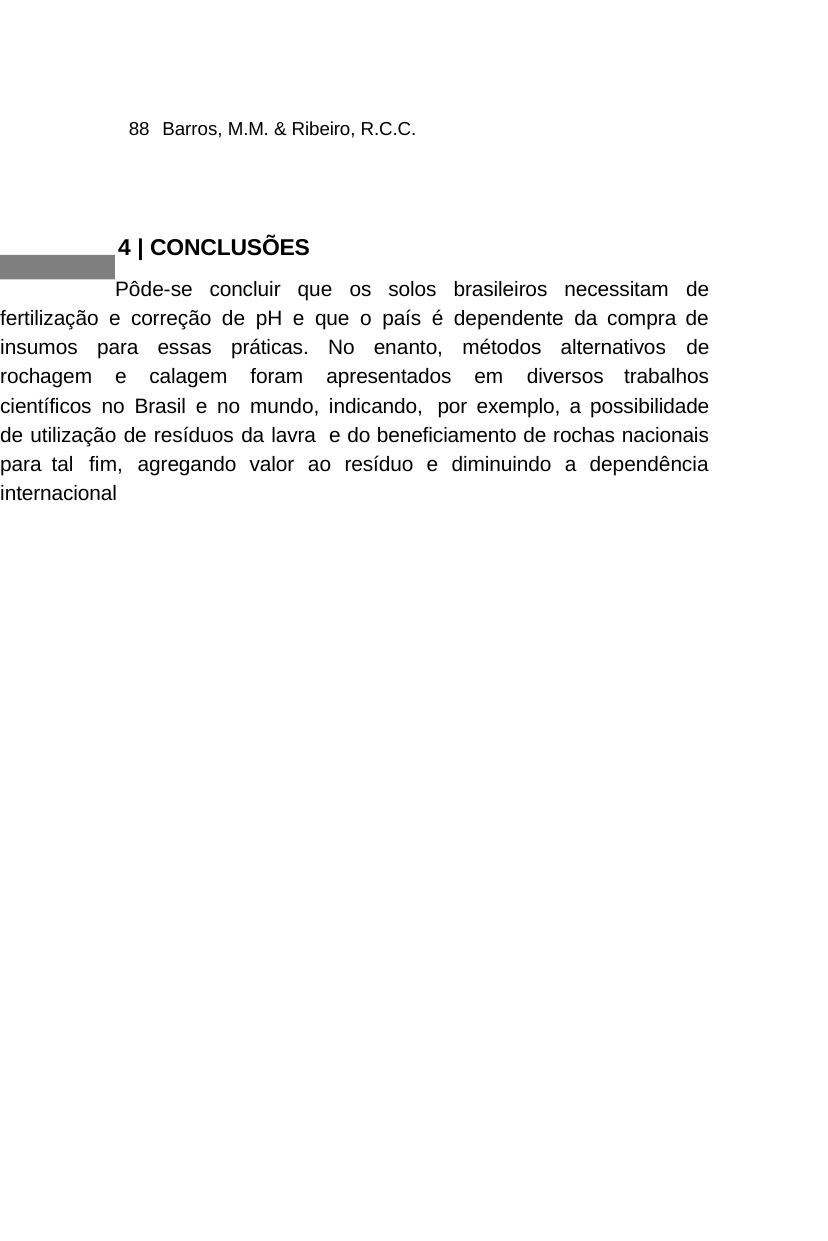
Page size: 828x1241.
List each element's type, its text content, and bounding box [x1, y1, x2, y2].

text Pôde-se concluir que os solos brasileiros necessitam de fertilização e correção de pH e que o país é dependente da compra de insumos para essas práticas. No enanto, métodos alternativos de rochagem e calagem foram apresentados em diversos trabalhos científicos no Brasil e no mundo, indicando, por exemplo, a possibilidade de utilização de resíduos da lavra e do beneficiamento de rochas nacionais para tal fim, agregando valor ao resíduo e diminuindo a dependência internacional [0, 277, 709, 505]
subtitle 4 | CONCLUSÕES [118, 233, 721, 260]
